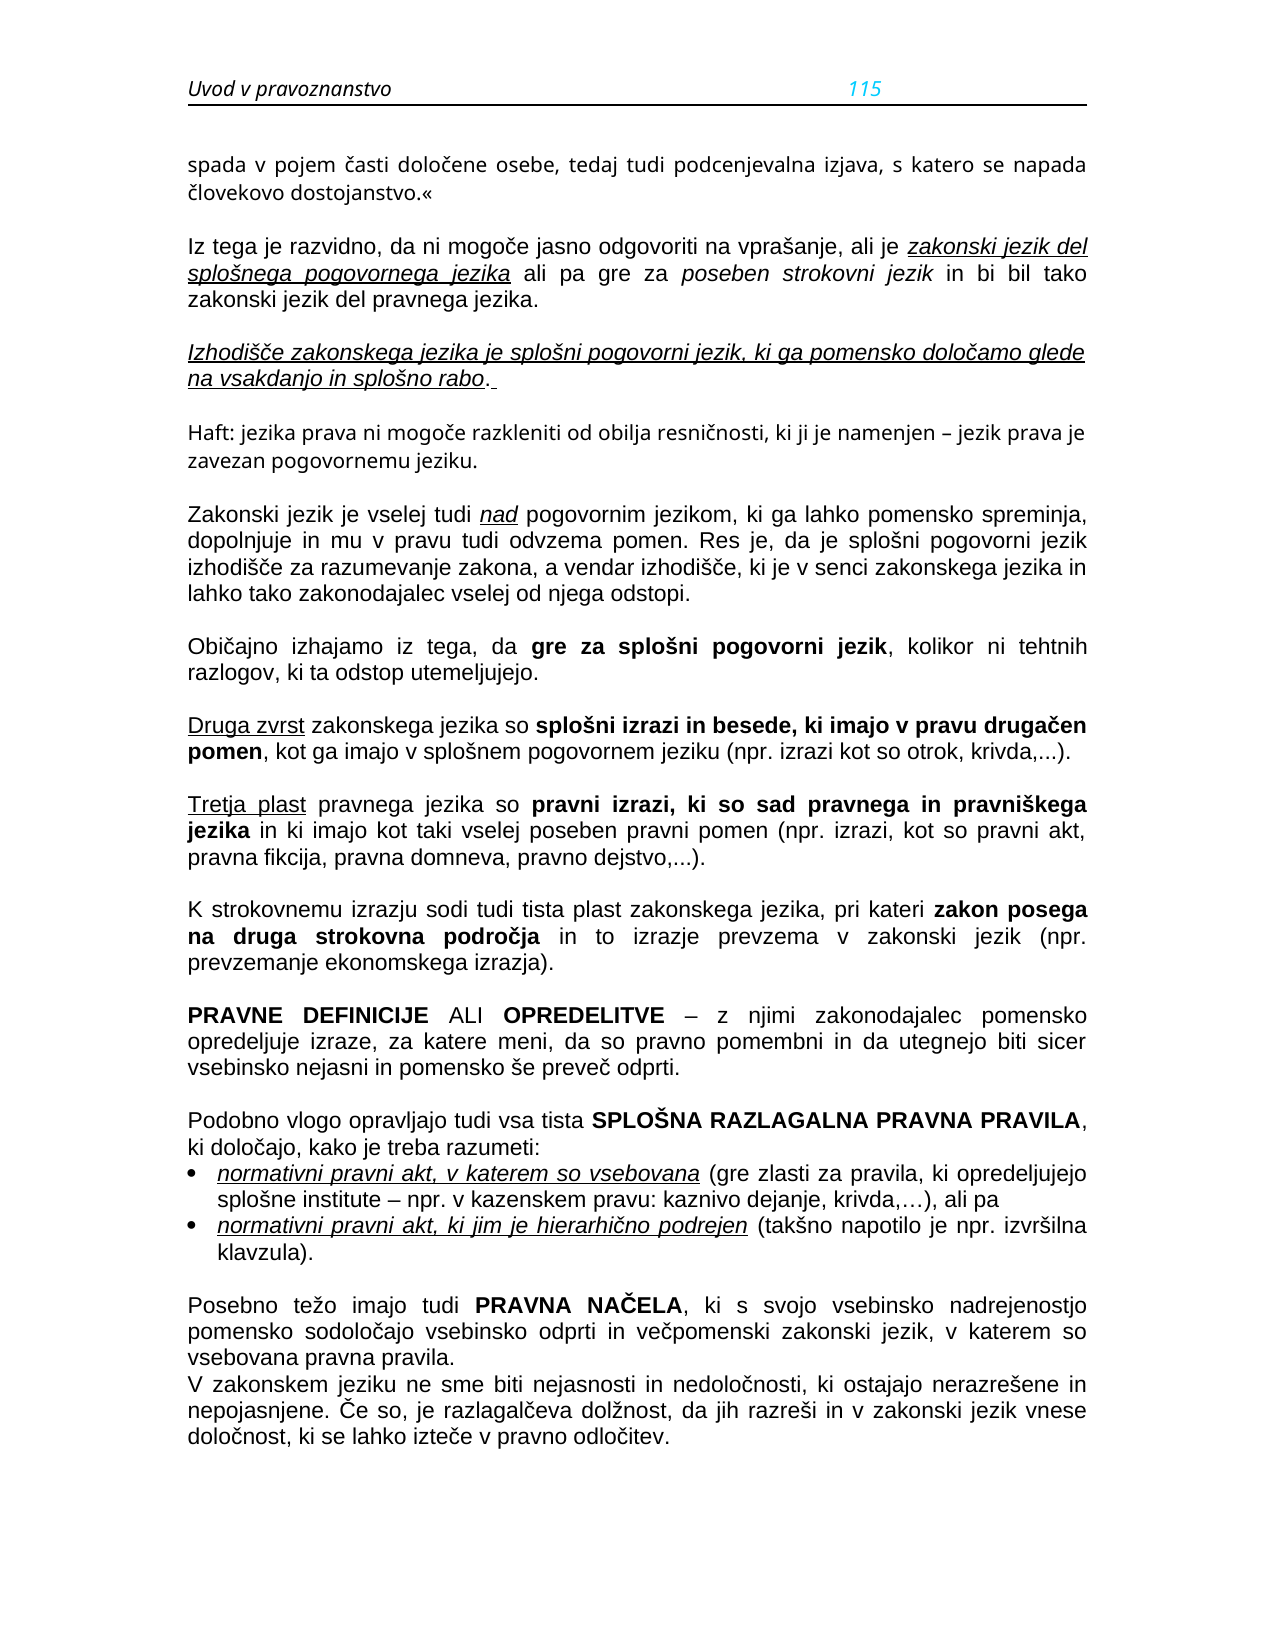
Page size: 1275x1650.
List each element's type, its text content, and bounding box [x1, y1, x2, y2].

text Posebno težo imajo tudi PRAVNA NAČELA, ki s svojo vsebinsko nadrejenostjo pomensko sodoločajo vsebinsko odprti in večpomenski zakonski jezik, v katerem so vsebovana pravna pravila. [187, 1292, 1087, 1371]
list normativni pravni akt, ki jim je hierarhično podrejen (takšno napotilo je npr. izvršilna klavzula). [187, 1212, 1087, 1265]
text Iz tega je razvidno, da ni mogoče jasno odgovoriti na vprašanje, ali je zakonski jezik del splošnega pogovornega jezika ali pa gre za poseben strokovni jezik in bi bil tako zakonski jezik del pravnega jezika. [187, 233, 1087, 312]
text V zakonskem jeziku ne sme biti nejasnosti in nedoločnosti, ki ostajajo nerazrešene in nepojasnjene. Če so, je razlagalčeva dolžnost, da jih razreši in v zakonski jezik vnese določnost, ki se lahko izteče v pravno odločitev. [187, 1371, 1087, 1450]
text Izhodišče zakonskega jezika je splošni pogovorni jezik, ki ga pomensko določamo glede na vsakdanjo in splošno rabo. [187, 339, 1087, 391]
text Tretja plast pravnega jezika so pravni izrazi, ki so sad pravnega in pravniškega jezika in ki imajo kot taki vselej poseben pravni pomen (npr. izrazi, kot so pravni akt, pravna fikcija, pravna domneva, pravno dejstvo,...). [187, 791, 1087, 870]
text Običajno izhajamo iz tega, da gre za splošni pogovorni jezik, kolikor ni tehtnih razlogov, ki ta odstop utemeljujejo. [187, 633, 1087, 685]
text Haft: jezika prava ni mogoče razkleniti od obilja resničnosti, ki ji je namenjen – jezik prava je zavezan pogovornemu jeziku. [187, 418, 1087, 474]
text PRAVNE DEFINICIJE ALI OPREDELITVE – z njimi zakonodajalec pomensko opredeljuje izraze, za katere meni, da so pravno pomembni in da utegnejo biti sicer vsebinsko nejasni in pomensko še preveč odprti. [187, 1002, 1087, 1081]
text Zakonski jezik je vselej tudi nad pogovornim jezikom, ki ga lahko pomensko spreminja, dopolnjuje in mu v pravu tudi odvzema pomen. Res je, da je splošni pogovorni jezik izhodišče za razumevanje zakona, a vendar izhodišče, ki je v senci zakonskega jezika in lahko tako zakonodajalec vselej od njega odstopi. [187, 501, 1087, 606]
text spada v pojem časti določene osebe, tedaj tudi podcenjevalna izjava, s katero se napada človekovo dostojanstvo.« [187, 150, 1087, 207]
text K strokovnemu izrazju sodi tudi tista plast zakonskega jezika, pri kateri zakon posega na druga strokovna področja in to izrazje prevzema v zakonski jezik (npr. prevzemanje ekonomskega izrazja). [187, 896, 1087, 975]
list normativni pravni akt, v katerem so vsebovana (gre zlasti za pravila, ki opredeljujejo splošne institute – npr. v kazenskem pravu: kaznivo dejanje, krivda,…), ali pa [187, 1160, 1087, 1212]
text Druga zvrst zakonskega jezika so splošni izrazi in besede, ki imajo v pravu drugačen pomen, kot ga imajo v splošnem pogovornem jeziku (npr. izrazi kot so otrok, krivda,...). [187, 712, 1087, 764]
text Podobno vlogo opravljajo tudi vsa tista SPLOŠNA RAZLAGALNA PRAVNA PRAVILA, ki določajo, kako je treba razumeti: [187, 1107, 1087, 1160]
